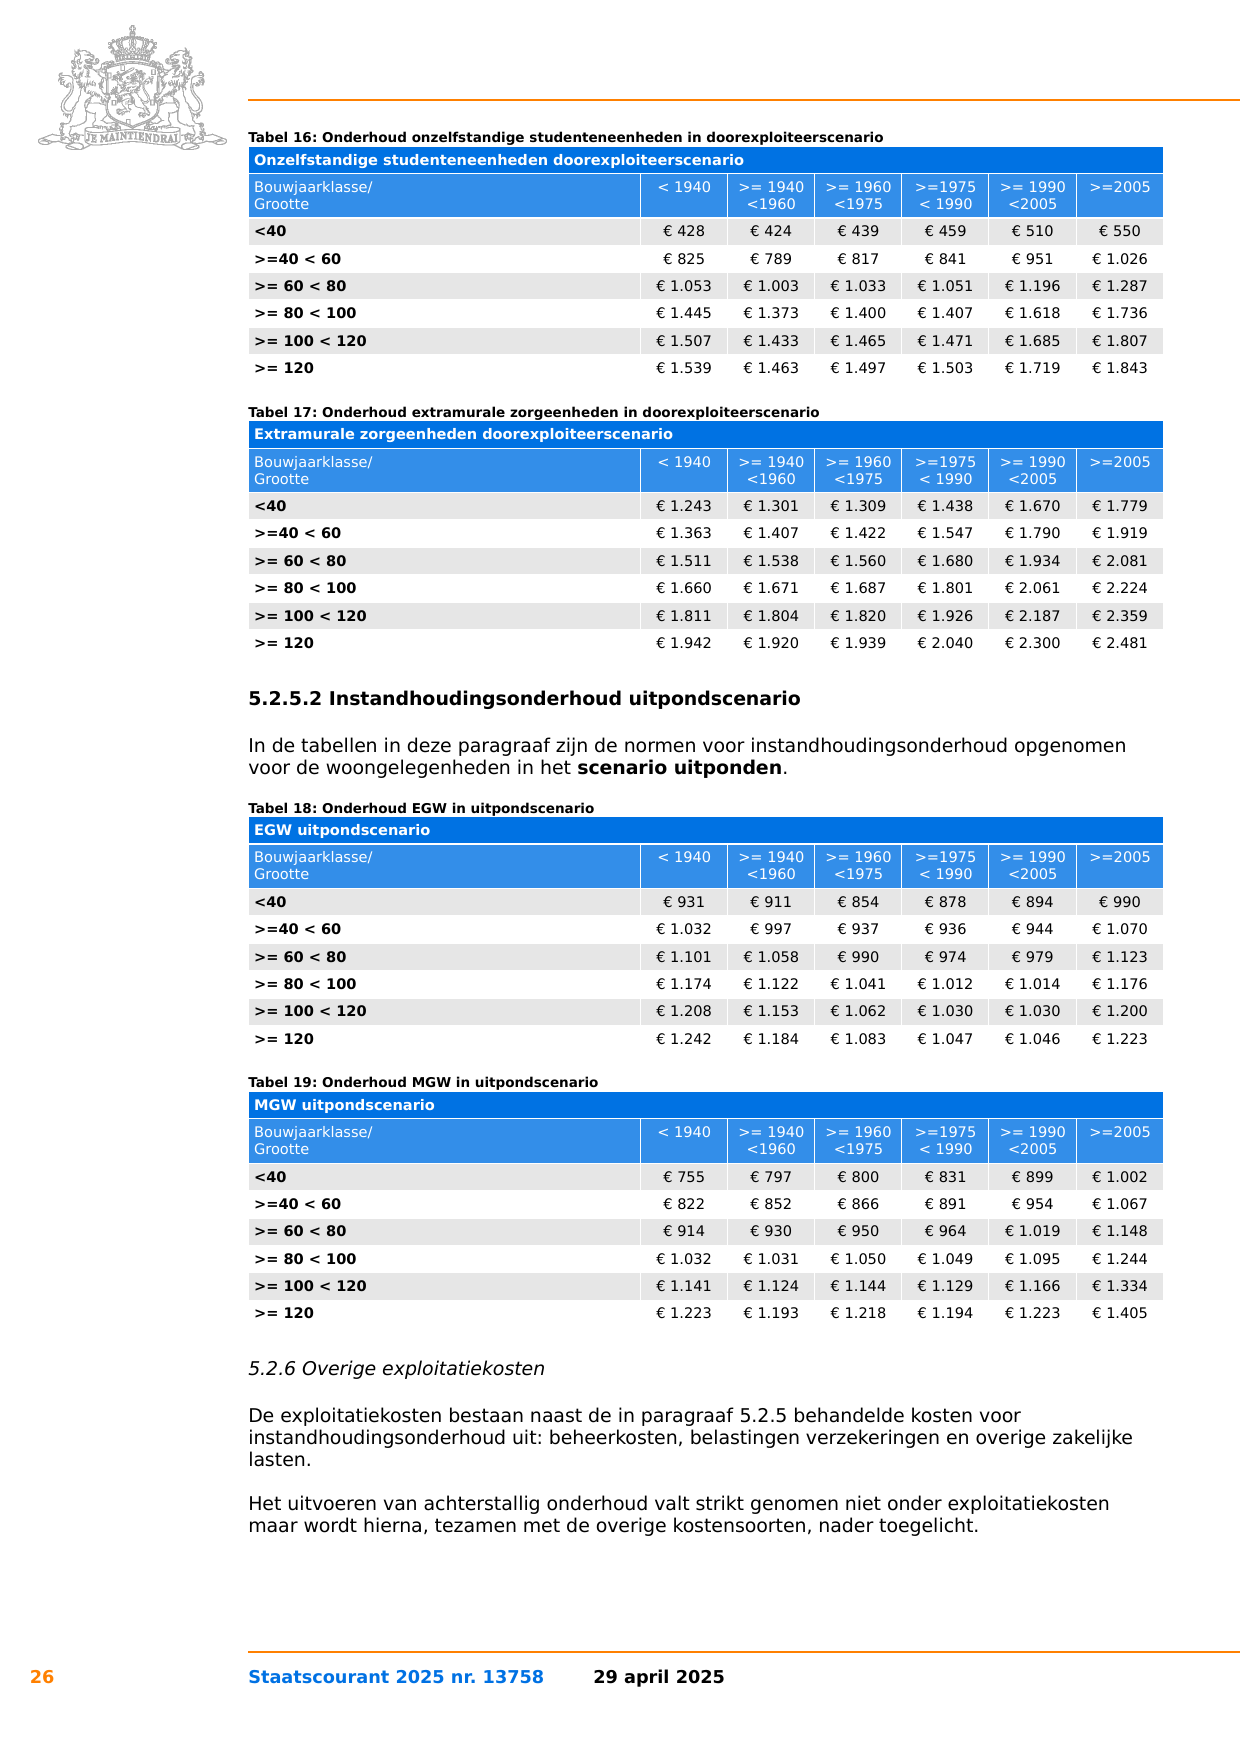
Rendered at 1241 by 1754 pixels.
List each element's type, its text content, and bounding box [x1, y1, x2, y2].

table_cell >= 80 < 100 [249, 301, 640, 327]
table_cell <40 [249, 889, 640, 915]
table_cell € 1.287 [1077, 273, 1163, 299]
table_header Tabel 16: Onderhoud onzelfstandige studenteneenheden in doorexploiteerscenario [248, 130, 1163, 146]
table_cell € 1.407 [902, 301, 988, 327]
table_header Tabel 17: Onderhoud extramurale zorgeenheden in doorexploiteerscenario [248, 405, 1163, 420]
text In de tabellen in deze paragraaf zijn de normen voor instandhoudingsonderhoud opgenomen voor de woongelegenheden in het scenario uitponden. [248, 734, 1163, 778]
table_cell >= 1960 <1975 [815, 449, 901, 492]
table_cell € 510 [989, 219, 1076, 245]
table_cell < 1940 [641, 174, 727, 217]
table_cell € 936 [902, 916, 988, 943]
table_cell € 1.671 [728, 575, 814, 602]
table_cell € 1.019 [989, 1219, 1076, 1245]
table_cell € 439 [815, 219, 901, 245]
table_cell € 1.939 [815, 630, 901, 657]
table_cell € 1.062 [815, 999, 901, 1025]
table_cell € 1.433 [728, 328, 814, 354]
table_cell € 1.050 [815, 1246, 901, 1272]
table_cell € 1.471 [902, 328, 988, 354]
table_cell Bouwjaarklasse/ Grootte [249, 174, 640, 217]
table_cell € 974 [902, 944, 988, 970]
table_header Tabel 19: Onderhoud MGW in uitpondscenario [248, 1075, 1163, 1091]
text De exploitatiekosten bestaan naast de in paragraaf 5.2.5 behandelde kosten voor instandhoudingsonderhoud uit: beheerkosten, belastingen verzekeringen en overige zakelijke lasten. [248, 1405, 1163, 1471]
table_cell € 1.334 [1077, 1273, 1163, 1300]
table_cell € 931 [641, 889, 727, 915]
table_cell € 797 [728, 1164, 814, 1190]
table_cell € 1.919 [1077, 521, 1163, 547]
table_cell € 2.081 [1077, 548, 1163, 574]
table_cell € 1.670 [989, 493, 1076, 519]
table_cell € 1.465 [815, 328, 901, 354]
table_cell < 1940 [641, 1119, 727, 1163]
table_cell € 1.030 [989, 999, 1076, 1025]
table_cell EGW uitpondscenario [249, 817, 1163, 843]
table_cell >= 100 < 120 [249, 999, 640, 1025]
table_cell € 2.224 [1077, 575, 1163, 602]
table_cell € 1.026 [1077, 246, 1163, 272]
table_cell € 944 [989, 916, 1076, 943]
table_cell >= 60 < 80 [249, 1219, 640, 1245]
table_cell <40 [249, 493, 640, 519]
table_cell € 1.503 [902, 355, 988, 382]
table_cell € 1.067 [1077, 1191, 1163, 1217]
table_cell >= 80 < 100 [249, 971, 640, 997]
table_cell € 1.041 [815, 971, 901, 997]
table_cell € 1.719 [989, 355, 1076, 382]
table_cell € 1.193 [728, 1301, 814, 1327]
table_cell € 1.122 [728, 971, 814, 997]
table_cell € 1.243 [641, 493, 727, 519]
table_cell >= 60 < 80 [249, 548, 640, 574]
table_cell € 1.445 [641, 301, 727, 327]
table_cell € 1.539 [641, 355, 727, 382]
table_cell € 1.223 [1077, 1026, 1163, 1052]
table_cell € 550 [1077, 219, 1163, 245]
table_cell € 950 [815, 1219, 901, 1245]
table_cell Extramurale zorgeenheden doorexploiteerscenario [249, 421, 1163, 448]
table_cell € 1.820 [815, 603, 901, 629]
table_cell >= 1990 <2005 [989, 845, 1076, 888]
table_cell € 1.012 [902, 971, 988, 997]
table_cell € 1.790 [989, 521, 1076, 547]
table_cell € 878 [902, 889, 988, 915]
table_cell >= 1990 <2005 [989, 1119, 1076, 1163]
table_cell € 424 [728, 219, 814, 245]
table_cell < 1940 [641, 845, 727, 888]
table_cell € 1.497 [815, 355, 901, 382]
table_cell >= 1960 <1975 [815, 845, 901, 888]
table_cell € 1.843 [1077, 355, 1163, 382]
table_cell € 1.031 [728, 1246, 814, 1272]
table_cell € 1.003 [728, 273, 814, 299]
table_cell € 1.049 [902, 1246, 988, 1272]
table_cell € 428 [641, 219, 727, 245]
table_cell € 1.058 [728, 944, 814, 970]
table_cell € 1.002 [1077, 1164, 1163, 1190]
table_cell >= 1960 <1975 [815, 174, 901, 217]
table_cell € 2.187 [989, 603, 1076, 629]
subtitle 5.2.6 Overige exploitatiekosten [248, 1358, 1163, 1380]
table_cell >=2005 [1077, 449, 1163, 492]
table_cell >=40 < 60 [249, 1191, 640, 1217]
table_cell >= 1990 <2005 [989, 449, 1076, 492]
table_cell MGW uitpondscenario [249, 1092, 1163, 1118]
table_cell € 894 [989, 889, 1076, 915]
table_cell < 1940 [641, 449, 727, 492]
table_cell >= 1960 <1975 [815, 1119, 901, 1163]
table_cell >= 60 < 80 [249, 944, 640, 970]
table_cell >= 1990 <2005 [989, 174, 1076, 217]
table_cell € 1.407 [728, 521, 814, 547]
table_cell >= 80 < 100 [249, 1246, 640, 1272]
table_cell € 937 [815, 916, 901, 943]
subtitle 5.2.5.2 Instandhoudingsonderhoud uitpondscenario [248, 688, 1163, 709]
table_cell € 990 [1077, 889, 1163, 915]
table_cell >= 120 [249, 1301, 640, 1327]
table_cell € 1.070 [1077, 916, 1163, 943]
table_cell Bouwjaarklasse/ Grootte [249, 845, 640, 888]
table_cell Bouwjaarklasse/ Grootte [249, 449, 640, 492]
table_cell € 1.687 [815, 575, 901, 602]
table_cell € 1.301 [728, 493, 814, 519]
table_cell € 459 [902, 219, 988, 245]
table_cell € 1.363 [641, 521, 727, 547]
table_cell € 1.511 [641, 548, 727, 574]
table_header Tabel 18: Onderhoud EGW in uitpondscenario [248, 800, 1163, 816]
table_cell € 1.547 [902, 521, 988, 547]
table_cell € 1.218 [815, 1301, 901, 1327]
table_cell € 1.807 [1077, 328, 1163, 354]
table_cell € 891 [902, 1191, 988, 1217]
table_cell € 1.538 [728, 548, 814, 574]
table_cell € 1.208 [641, 999, 727, 1025]
table_cell € 1.463 [728, 355, 814, 382]
table_cell >= 1940 <1960 [728, 845, 814, 888]
table_cell € 1.920 [728, 630, 814, 657]
table_cell € 1.244 [1077, 1246, 1163, 1272]
table_cell € 1.032 [641, 916, 727, 943]
table_cell € 1.184 [728, 1026, 814, 1052]
table_cell >=1975 < 1990 [902, 174, 988, 217]
table_cell >= 100 < 120 [249, 603, 640, 629]
table_cell € 1.174 [641, 971, 727, 997]
table_cell >= 60 < 80 [249, 273, 640, 299]
table_cell >=1975 < 1990 [902, 1119, 988, 1163]
table_cell >= 80 < 100 [249, 575, 640, 602]
table_cell € 800 [815, 1164, 901, 1190]
table_cell Bouwjaarklasse/ Grootte [249, 1119, 640, 1163]
table_cell € 1.101 [641, 944, 727, 970]
table_cell € 1.053 [641, 273, 727, 299]
table_cell >=2005 [1077, 845, 1163, 888]
table_cell € 1.373 [728, 301, 814, 327]
table_cell € 911 [728, 889, 814, 915]
table_cell € 2.061 [989, 575, 1076, 602]
table_cell € 825 [641, 246, 727, 272]
table_cell € 1.507 [641, 328, 727, 354]
table_cell € 817 [815, 246, 901, 272]
table_cell € 1.032 [641, 1246, 727, 1272]
table_cell € 1.736 [1077, 301, 1163, 327]
table_cell € 822 [641, 1191, 727, 1217]
table_cell € 1.685 [989, 328, 1076, 354]
table_cell € 1.400 [815, 301, 901, 327]
table_cell € 1.660 [641, 575, 727, 602]
table_cell € 1.033 [815, 273, 901, 299]
table_cell >= 1940 <1960 [728, 449, 814, 492]
table_cell € 1.942 [641, 630, 727, 657]
table_cell € 1.083 [815, 1026, 901, 1052]
table_cell € 1.194 [902, 1301, 988, 1327]
table_cell € 990 [815, 944, 901, 970]
table_cell <40 [249, 219, 640, 245]
table_cell >= 100 < 120 [249, 328, 640, 354]
table_cell € 755 [641, 1164, 727, 1190]
table_cell € 1.801 [902, 575, 988, 602]
table_cell € 914 [641, 1219, 727, 1245]
table_cell € 1.926 [902, 603, 988, 629]
table_cell >=1975 < 1990 [902, 449, 988, 492]
table_cell € 1.680 [902, 548, 988, 574]
table_cell € 930 [728, 1219, 814, 1245]
table_cell € 1.405 [1077, 1301, 1163, 1327]
table_cell € 1.046 [989, 1026, 1076, 1052]
table_cell € 1.123 [1077, 944, 1163, 970]
table_cell >= 1940 <1960 [728, 1119, 814, 1163]
table_cell € 1.422 [815, 521, 901, 547]
table_cell € 1.176 [1077, 971, 1163, 997]
table_cell >= 100 < 120 [249, 1273, 640, 1300]
table_cell € 2.300 [989, 630, 1076, 657]
table_cell € 1.779 [1077, 493, 1163, 519]
table_cell € 2.040 [902, 630, 988, 657]
table_cell € 1.223 [641, 1301, 727, 1327]
table_cell € 831 [902, 1164, 988, 1190]
table_cell € 1.196 [989, 273, 1076, 299]
table_cell € 1.144 [815, 1273, 901, 1300]
picture [38, 25, 227, 150]
table_cell € 2.481 [1077, 630, 1163, 657]
table_cell € 1.200 [1077, 999, 1163, 1025]
table_cell >=40 < 60 [249, 521, 640, 547]
table_cell <40 [249, 1164, 640, 1190]
table_cell € 1.804 [728, 603, 814, 629]
table_cell € 854 [815, 889, 901, 915]
table_cell >=2005 [1077, 1119, 1163, 1163]
table_cell € 1.095 [989, 1246, 1076, 1272]
table_cell >=2005 [1077, 174, 1163, 217]
table_cell € 1.148 [1077, 1219, 1163, 1245]
table_cell € 1.560 [815, 548, 901, 574]
table_cell € 954 [989, 1191, 1076, 1217]
table_cell € 964 [902, 1219, 988, 1245]
table_cell >= 120 [249, 630, 640, 657]
text Het uitvoeren van achterstallig onderhoud valt strikt genomen niet onder exploitatiekosten maar wordt hierna, tezamen met de overige kostensoorten, nader toegelicht. [248, 1493, 1163, 1537]
table_cell >=40 < 60 [249, 916, 640, 943]
table_cell € 1.047 [902, 1026, 988, 1052]
table_cell >= 1940 <1960 [728, 174, 814, 217]
table_cell € 1.153 [728, 999, 814, 1025]
table_cell € 1.141 [641, 1273, 727, 1300]
table_cell € 1.030 [902, 999, 988, 1025]
table_cell € 951 [989, 246, 1076, 272]
table_cell € 1.618 [989, 301, 1076, 327]
table_cell >= 120 [249, 1026, 640, 1052]
table_cell Onzelfstandige studenteneenheden doorexploiteerscenario [249, 147, 1163, 173]
table_cell € 997 [728, 916, 814, 943]
table_cell € 1.934 [989, 548, 1076, 574]
table_cell >= 120 [249, 355, 640, 382]
table_cell € 1.438 [902, 493, 988, 519]
table_cell € 2.359 [1077, 603, 1163, 629]
table_cell € 866 [815, 1191, 901, 1217]
table_cell € 1.309 [815, 493, 901, 519]
table_cell € 1.124 [728, 1273, 814, 1300]
table_cell >=40 < 60 [249, 246, 640, 272]
table_cell € 1.811 [641, 603, 727, 629]
table_cell € 1.223 [989, 1301, 1076, 1327]
table_cell € 1.166 [989, 1273, 1076, 1300]
table_cell € 789 [728, 246, 814, 272]
table_cell € 1.242 [641, 1026, 727, 1052]
table_cell >=1975 < 1990 [902, 845, 988, 888]
table_cell € 899 [989, 1164, 1076, 1190]
table_cell € 1.129 [902, 1273, 988, 1300]
table_cell € 1.014 [989, 971, 1076, 997]
table_cell € 979 [989, 944, 1076, 970]
table_cell € 1.051 [902, 273, 988, 299]
table_cell € 841 [902, 246, 988, 272]
table_cell € 852 [728, 1191, 814, 1217]
